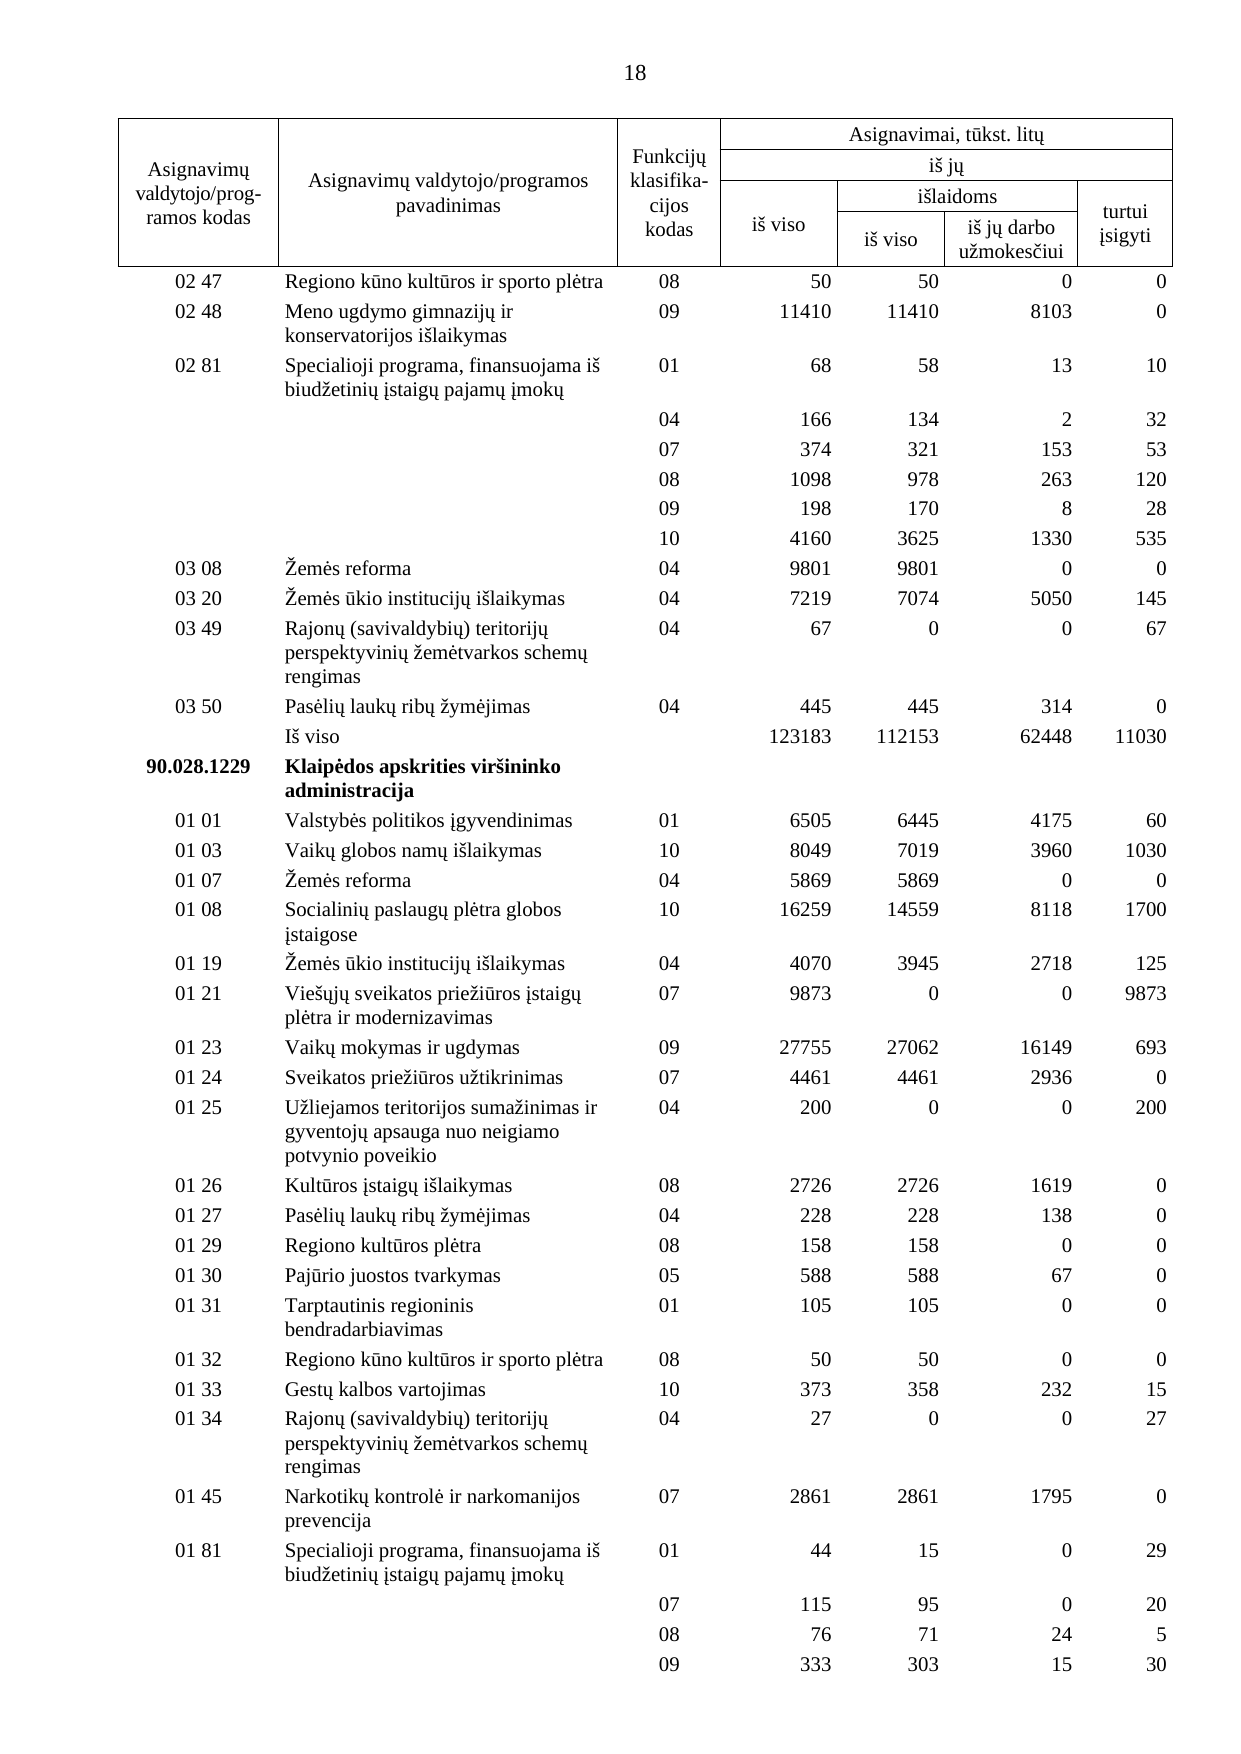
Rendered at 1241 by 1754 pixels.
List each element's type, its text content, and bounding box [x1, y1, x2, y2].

table_cell 07 [618, 1481, 720, 1535]
table_cell 303 [837, 1649, 944, 1679]
table_cell 200 [720, 1092, 837, 1170]
table_cell [118, 523, 278, 553]
table_cell 0 [837, 613, 944, 691]
table_cell 120 [1078, 464, 1172, 493]
table_cell 0 [945, 1535, 1078, 1589]
table_cell 7219 [720, 583, 837, 613]
table_cell Meno ugdymo gimnazijų ir konservatorijos išlaikymas [279, 296, 618, 350]
table_cell 09 [618, 296, 720, 350]
table_cell 03 49 [118, 613, 278, 691]
table_cell 0 [1078, 865, 1172, 894]
table_cell 228 [837, 1200, 944, 1230]
table_cell 153 [945, 434, 1078, 463]
table_cell 09 [618, 494, 720, 523]
table_cell 04 [618, 553, 720, 583]
table_cell 20 [1078, 1589, 1172, 1619]
table_cell 08 [618, 1170, 720, 1200]
table_cell [118, 464, 278, 493]
table_cell [279, 523, 618, 553]
table_cell 04 [618, 1092, 720, 1170]
table_cell Vaikų mokymas ir ugdymas [279, 1032, 618, 1062]
table_cell 3945 [837, 949, 944, 978]
table_cell 0 [1078, 1230, 1172, 1260]
table_cell 8103 [945, 296, 1078, 350]
table_cell Pasėlių laukų ribų žymėjimas [279, 691, 618, 721]
table_cell 01 23 [118, 1032, 278, 1062]
table_cell Regiono kūno kultūros ir sporto plėtra [279, 267, 618, 296]
table_cell 27 [720, 1404, 837, 1481]
table_cell 0 [1078, 553, 1172, 583]
table_cell Pasėlių laukų ribų žymėjimas [279, 1200, 618, 1230]
table_cell 0 [945, 553, 1078, 583]
table_cell [837, 751, 944, 805]
table_cell Narkotikų kontrolė ir narkomanijos prevencija [279, 1481, 618, 1535]
table_cell 01 [618, 350, 720, 404]
table_cell 3625 [837, 523, 944, 553]
table_cell 03 08 [118, 553, 278, 583]
table_cell 08 [618, 1344, 720, 1373]
table_cell [279, 1649, 618, 1679]
table_cell [118, 1649, 278, 1679]
table_cell 123183 [720, 721, 837, 751]
table_cell Užliejamos teritorijos sumažinimas ir gyventojų apsauga nuo neigiamo potvynio poveikio [279, 1092, 618, 1170]
table_cell Rajonų (savivaldybių) teritorijų perspektyvinių žemėtvarkos schemų rengimas [279, 1404, 618, 1481]
table_cell 0 [1078, 1290, 1172, 1344]
table_cell [279, 464, 618, 493]
table_cell 2718 [945, 949, 1078, 978]
table_cell 138 [945, 1200, 1078, 1230]
table_cell 445 [720, 691, 837, 721]
table_cell 01 45 [118, 1481, 278, 1535]
table_cell 333 [720, 1649, 837, 1679]
table_cell 07 [618, 434, 720, 463]
table_cell 04 [618, 1404, 720, 1481]
table_cell 01 03 [118, 835, 278, 864]
table_cell 693 [1078, 1032, 1172, 1062]
table_cell 5050 [945, 583, 1078, 613]
table_cell 978 [837, 464, 944, 493]
table_cell 62448 [945, 721, 1078, 751]
table_cell 373 [720, 1374, 837, 1403]
table_cell 0 [945, 613, 1078, 691]
table_cell 0 [945, 1404, 1078, 1481]
table_cell 09 [618, 1032, 720, 1062]
table_cell 134 [837, 404, 944, 434]
table_cell 14559 [837, 895, 944, 948]
table_cell Kultūros įstaigų išlaikymas [279, 1170, 618, 1200]
table_cell 01 31 [118, 1290, 278, 1344]
table_cell 0 [1078, 296, 1172, 350]
table_cell 01 [618, 1290, 720, 1344]
table_cell 04 [618, 613, 720, 691]
table_cell 1098 [720, 464, 837, 493]
table_cell 170 [837, 494, 944, 523]
table_cell Žemės ūkio institucijų išlaikymas [279, 583, 618, 613]
table_cell [720, 751, 837, 805]
table_cell 125 [1078, 949, 1172, 978]
table_cell 0 [945, 1589, 1078, 1619]
table_cell 1030 [1078, 835, 1172, 864]
table_cell 445 [837, 691, 944, 721]
table_cell 67 [720, 613, 837, 691]
table_cell 8049 [720, 835, 837, 864]
table_cell 04 [618, 949, 720, 978]
table_cell 01 26 [118, 1170, 278, 1200]
table_cell 01 30 [118, 1260, 278, 1290]
table_cell 04 [618, 865, 720, 894]
table_cell 1330 [945, 523, 1078, 553]
table_cell 2861 [720, 1481, 837, 1535]
table_cell 105 [837, 1290, 944, 1344]
table_cell 6505 [720, 805, 837, 835]
table_cell Regiono kūno kultūros ir sporto plėtra [279, 1344, 618, 1373]
table_cell 2936 [945, 1062, 1078, 1092]
table_cell 07 [618, 1062, 720, 1092]
table_cell 4160 [720, 523, 837, 553]
table_cell Žemės ūkio institucijų išlaikymas [279, 949, 618, 978]
table_cell 200 [1078, 1092, 1172, 1170]
table_cell 0 [837, 1404, 944, 1481]
table_cell 50 [837, 267, 944, 296]
table_cell 5 [1078, 1619, 1172, 1649]
table_cell 11410 [837, 296, 944, 350]
table_cell turtui įsigyti [1078, 181, 1172, 266]
table_cell 01 27 [118, 1200, 278, 1230]
table_cell 95 [837, 1589, 944, 1619]
table_cell Specialioji programa, finansuojama iš biudžetinių įstaigų pajamų įmokų [279, 350, 618, 404]
table_cell 28 [1078, 494, 1172, 523]
table_header Asignavimų valdytojo/prog-ramos kodas [119, 119, 278, 266]
table_cell 10 [618, 1374, 720, 1403]
table_cell [118, 434, 278, 463]
table_cell 67 [1078, 613, 1172, 691]
table_cell iš viso [838, 212, 944, 266]
table_cell 0 [1078, 1062, 1172, 1092]
table_cell 11410 [720, 296, 837, 350]
table_cell 01 01 [118, 805, 278, 835]
table_cell 314 [945, 691, 1078, 721]
table_cell 158 [720, 1230, 837, 1260]
table_cell 0 [1078, 691, 1172, 721]
table_cell 4070 [720, 949, 837, 978]
table_cell 04 [618, 1200, 720, 1230]
table_cell 0 [1078, 1260, 1172, 1290]
table_cell 4461 [837, 1062, 944, 1092]
table_cell 1795 [945, 1481, 1078, 1535]
table_cell 24 [945, 1619, 1078, 1649]
table_cell 07 [618, 1589, 720, 1619]
table_cell 32 [1078, 404, 1172, 434]
table_cell 0 [1078, 1481, 1172, 1535]
table_cell 1619 [945, 1170, 1078, 1200]
table_cell 0 [1078, 1200, 1172, 1230]
table_cell [118, 404, 278, 434]
table_cell 9873 [1078, 978, 1172, 1032]
table_cell Rajonų (savivaldybių) teritorijų perspektyvinių žemėtvarkos schemų rengimas [279, 613, 618, 691]
table_cell 44 [720, 1535, 837, 1589]
table_cell iš jų [721, 150, 1172, 180]
table_cell 76 [720, 1619, 837, 1649]
table_cell Socialinių paslaugų plėtra globos įstaigose [279, 895, 618, 948]
table_cell iš viso [721, 181, 837, 266]
table_cell 6445 [837, 805, 944, 835]
table_cell 01 24 [118, 1062, 278, 1092]
table_cell 5869 [720, 865, 837, 894]
table_cell Viešųjų sveikatos priežiūros įstaigų plėtra ir modernizavimas [279, 978, 618, 1032]
table_cell 358 [837, 1374, 944, 1403]
table_cell 15 [837, 1535, 944, 1589]
table_cell 08 [618, 464, 720, 493]
table_cell [1078, 751, 1172, 805]
table_cell 9873 [720, 978, 837, 1032]
table_cell 30 [1078, 1649, 1172, 1679]
table_header Asignavimai, tūkst. litų [721, 119, 1172, 149]
table_cell 01 07 [118, 865, 278, 894]
table_cell 71 [837, 1619, 944, 1649]
table_cell 10 [618, 895, 720, 948]
table_cell 5869 [837, 865, 944, 894]
table_cell 67 [945, 1260, 1078, 1290]
table_cell 10 [1078, 350, 1172, 404]
table_cell 16149 [945, 1032, 1078, 1062]
table_cell 0 [1078, 1170, 1172, 1200]
table_cell 09 [618, 1649, 720, 1679]
table_cell 2726 [837, 1170, 944, 1200]
table_cell 68 [720, 350, 837, 404]
table_cell 535 [1078, 523, 1172, 553]
table_cell 08 [618, 267, 720, 296]
table_cell 166 [720, 404, 837, 434]
table_cell 27 [1078, 1404, 1172, 1481]
table_cell 9801 [720, 553, 837, 583]
table_cell 374 [720, 434, 837, 463]
table_cell 08 [618, 1619, 720, 1649]
table_cell Žemės reforma [279, 553, 618, 583]
table_cell 11030 [1078, 721, 1172, 751]
table_cell Valstybės politikos įgyvendinimas [279, 805, 618, 835]
table_cell 03 20 [118, 583, 278, 613]
table_cell 7074 [837, 583, 944, 613]
table_cell 01 29 [118, 1230, 278, 1260]
table_cell 01 19 [118, 949, 278, 978]
table_header Asignavimų valdytojo/programos pavadinimas [279, 119, 617, 266]
table_cell Žemės reforma [279, 865, 618, 894]
table_cell 1700 [1078, 895, 1172, 948]
table_cell 0 [1078, 267, 1172, 296]
table_cell 0 [945, 267, 1078, 296]
table_cell 158 [837, 1230, 944, 1260]
table_cell 115 [720, 1589, 837, 1619]
table_cell išlaidoms [838, 181, 1077, 211]
table_cell 321 [837, 434, 944, 463]
table_cell 02 81 [118, 350, 278, 404]
table_cell 05 [618, 1260, 720, 1290]
table_cell 0 [945, 1092, 1078, 1170]
table_cell 198 [720, 494, 837, 523]
table_cell Regiono kultūros plėtra [279, 1230, 618, 1260]
table_cell Vaikų globos namų išlaikymas [279, 835, 618, 864]
table_cell [279, 404, 618, 434]
table_cell 50 [720, 1344, 837, 1373]
table_cell 04 [618, 404, 720, 434]
table_cell 13 [945, 350, 1078, 404]
table_cell 0 [945, 1344, 1078, 1373]
table_cell 15 [945, 1649, 1078, 1679]
table_cell 2861 [837, 1481, 944, 1535]
table_cell 0 [945, 978, 1078, 1032]
table_cell 10 [618, 523, 720, 553]
table_cell [618, 751, 720, 805]
table_cell 8 [945, 494, 1078, 523]
table_cell 01 [618, 805, 720, 835]
table_cell 50 [837, 1344, 944, 1373]
table_cell [618, 721, 720, 751]
table_cell 112153 [837, 721, 944, 751]
table_cell 588 [720, 1260, 837, 1290]
table_cell 228 [720, 1200, 837, 1230]
table_cell iš jų darbo užmokesčiui [945, 212, 1077, 266]
table_cell 0 [945, 1290, 1078, 1344]
table_cell 27062 [837, 1032, 944, 1062]
table_cell 01 21 [118, 978, 278, 1032]
table_cell 08 [618, 1230, 720, 1260]
table_cell [945, 751, 1078, 805]
table_cell 4461 [720, 1062, 837, 1092]
table_cell 07 [618, 978, 720, 1032]
table_cell 16259 [720, 895, 837, 948]
table_cell [118, 494, 278, 523]
table_header Funkcijų klasifika-cijos kodas [618, 119, 720, 266]
table_cell 90.028.1229 [118, 751, 278, 805]
table_cell Tarptautinis regioninis bendradarbiavimas [279, 1290, 618, 1344]
table_cell 53 [1078, 434, 1172, 463]
table_cell Klaipėdos apskrities viršininko administracija [279, 751, 618, 805]
table_cell 01 33 [118, 1374, 278, 1403]
table_cell Iš viso [279, 721, 618, 751]
table_cell 01 25 [118, 1092, 278, 1170]
table_cell 10 [618, 835, 720, 864]
table_cell 15 [1078, 1374, 1172, 1403]
table_cell 145 [1078, 583, 1172, 613]
table_cell [279, 434, 618, 463]
table_cell 2726 [720, 1170, 837, 1200]
table_cell 0 [837, 1092, 944, 1170]
table_cell 27755 [720, 1032, 837, 1062]
table_cell 29 [1078, 1535, 1172, 1589]
table_cell 04 [618, 691, 720, 721]
table_cell Gestų kalbos vartojimas [279, 1374, 618, 1403]
table_cell 8118 [945, 895, 1078, 948]
table_cell 105 [720, 1290, 837, 1344]
table_cell 263 [945, 464, 1078, 493]
table_cell 03 50 [118, 691, 278, 721]
table_cell 02 48 [118, 296, 278, 350]
table_cell 0 [945, 865, 1078, 894]
table_cell 0 [837, 978, 944, 1032]
table_cell [118, 721, 278, 751]
table_cell 588 [837, 1260, 944, 1290]
table_cell [118, 1589, 278, 1619]
table_cell 0 [1078, 1344, 1172, 1373]
table_cell 60 [1078, 805, 1172, 835]
table_cell [279, 494, 618, 523]
table_cell [279, 1589, 618, 1619]
table_cell 02 47 [118, 267, 278, 296]
table_cell Specialioji programa, finansuojama iš biudžetinių įstaigų pajamų įmokų [279, 1535, 618, 1589]
table_cell 9801 [837, 553, 944, 583]
table_cell 0 [945, 1230, 1078, 1260]
table_cell 01 34 [118, 1404, 278, 1481]
table_cell 01 32 [118, 1344, 278, 1373]
table_cell 3960 [945, 835, 1078, 864]
table_cell 2 [945, 404, 1078, 434]
table_cell Pajūrio juostos tvarkymas [279, 1260, 618, 1290]
table_cell 4175 [945, 805, 1078, 835]
table_cell 01 [618, 1535, 720, 1589]
table_cell 50 [720, 267, 837, 296]
table_cell 01 08 [118, 895, 278, 948]
table_cell [118, 1619, 278, 1649]
table_cell 01 81 [118, 1535, 278, 1589]
table_cell [279, 1619, 618, 1649]
table_cell 04 [618, 583, 720, 613]
table_cell Sveikatos priežiūros užtikrinimas [279, 1062, 618, 1092]
table_cell 232 [945, 1374, 1078, 1403]
table_cell 7019 [837, 835, 944, 864]
table_cell 58 [837, 350, 944, 404]
